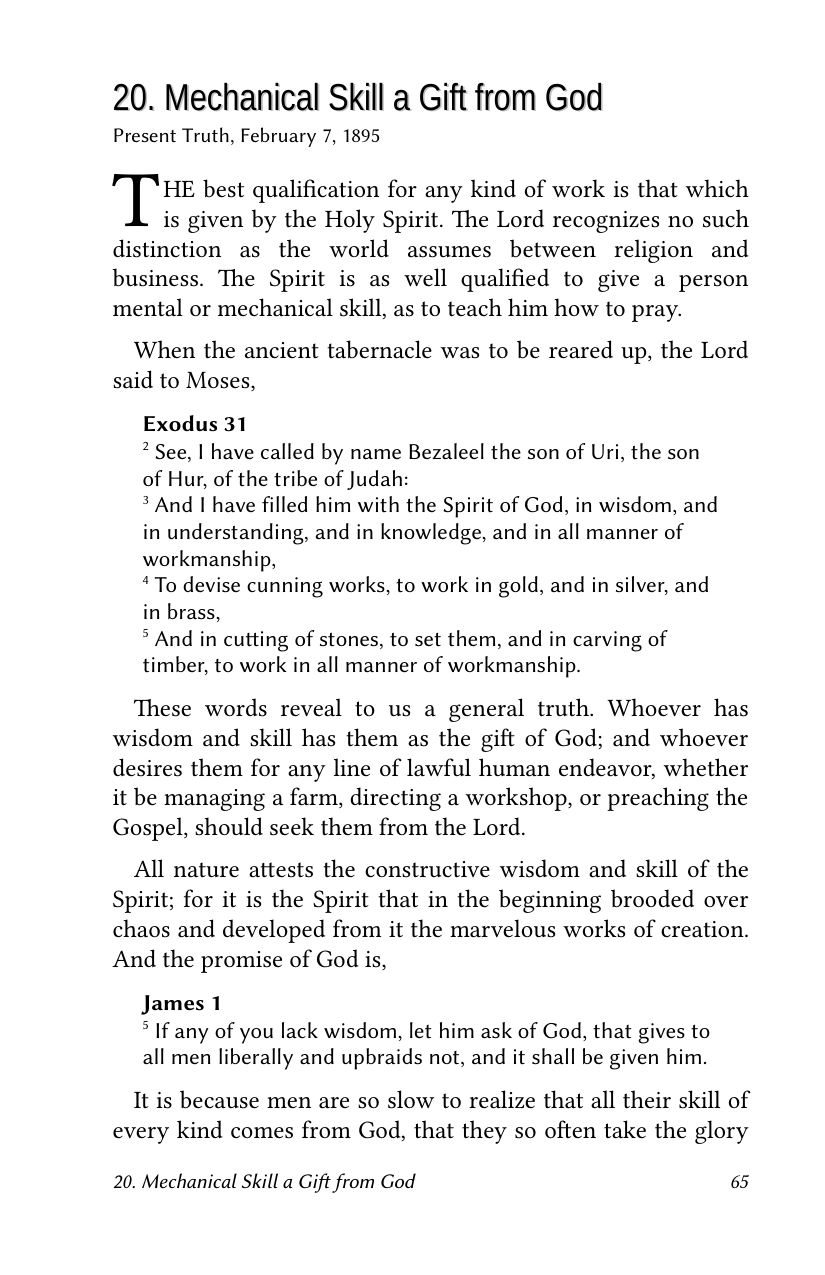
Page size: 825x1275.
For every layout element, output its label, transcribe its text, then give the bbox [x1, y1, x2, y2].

text 4 To devise cunning works, to work in gold, and in silver, and in brass, [142, 572, 720, 625]
text It is because men are so slow to realize that all their skill of every kind comes from God, that they so often take the glory [112, 1086, 750, 1144]
text James 1 [142, 990, 750, 1016]
text 2 See, I have called by name Bezaleel the son of Uri, the son of Hur, of the tribe of Judah: [142, 439, 720, 492]
text 5 If any of you lack wisdom, let him ask of God, that gives to all men liberally and upbraids not, and it shall be given him. [142, 1017, 720, 1070]
text Exodus 31 [142, 411, 750, 437]
text 5 And in cutting of stones, to set them, and in carving of timber, to work in all manner of workmanship. [142, 625, 720, 678]
text 3 And I have filled him with the Spirit of God, in wisdom, and in understanding, and in knowledge, and in all manner of workmanship, [142, 492, 720, 572]
text All nature attests the constructive wisdom and skill of the Spirit; for it is the Spirit that in the beginning brooded over chaos and developed from it the marvelous works of creation. And the promise of God is, [112, 855, 750, 973]
text When the ancient tabernacle was to be reared up, the Lord said to Moses, [112, 336, 750, 395]
text THE best qualification for any kind of work is that which is given by the Holy Spirit. The Lord recognizes no such distinction as the world assumes between religion and business. The Spirit is as well qualified to give a person mental or mechanical skill, as to teach him how to pray. [112, 175, 750, 323]
title Mechanical Skill a Gift from God [112, 75, 750, 118]
text These words reveal to us a general truth. Whoever has wisdom and skill has them as the gift of God; and whoever desires them for any line of lawful human endeavor, whether it be managing a farm, directing a workshop, or preaching the Gospel, should seek them from the Lord. [112, 694, 750, 842]
text Present Truth, February 7, 1895 [112, 124, 750, 148]
